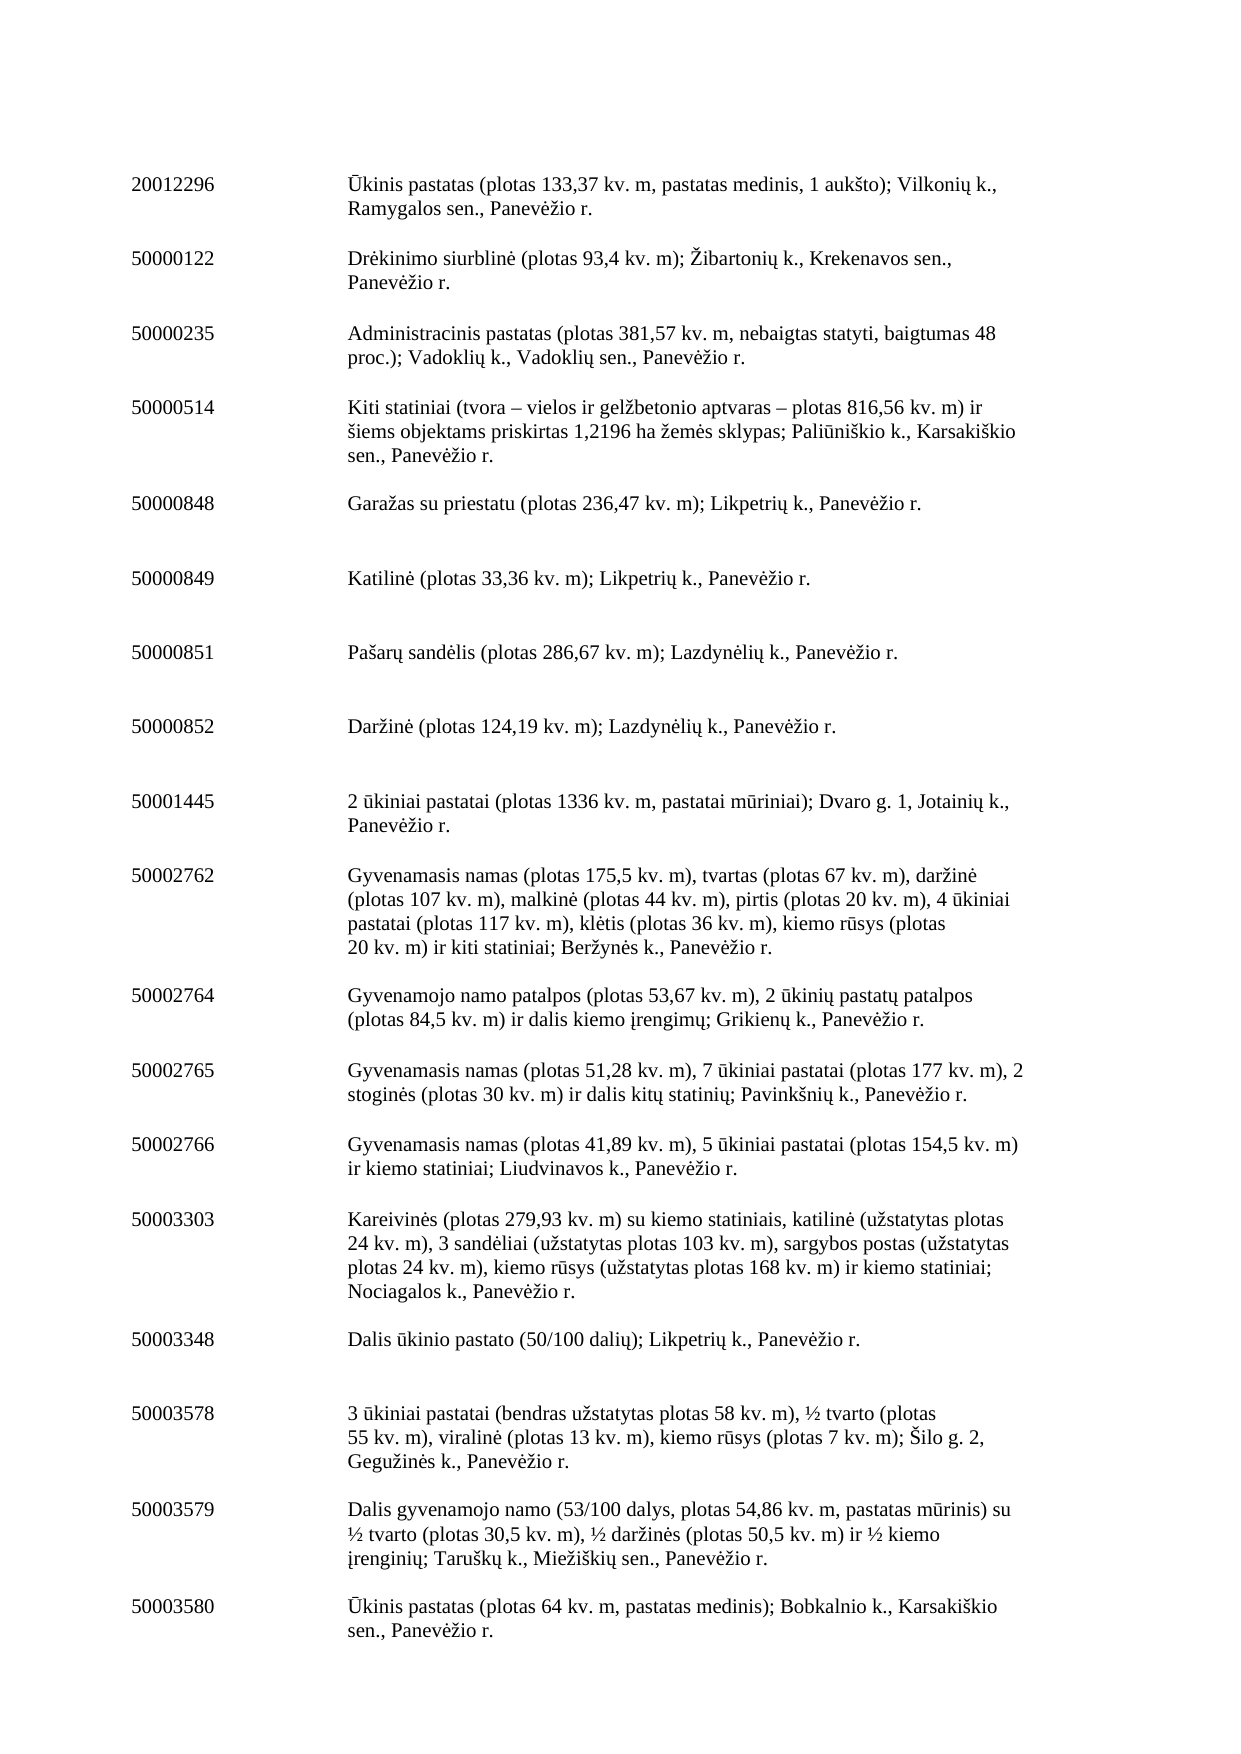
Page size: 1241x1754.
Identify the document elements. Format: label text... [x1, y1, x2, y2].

table_cell [1148, 566, 1155, 616]
table_cell 50003303 [115, 1206, 336, 1303]
table_cell [1155, 839, 1163, 863]
table_cell [1170, 959, 1211, 983]
table_cell [1155, 491, 1163, 541]
table_cell [1170, 541, 1211, 566]
table_cell [115, 296, 1155, 321]
table_cell [1170, 1327, 1211, 1377]
table_cell [115, 1303, 1155, 1327]
table_cell [1155, 789, 1163, 839]
table_cell [1155, 1644, 1163, 1668]
table_cell Garažas su priestatu (plotas 236,47 kv. m); Likpetrių k., Panevėžio r. [336, 491, 1037, 541]
table_cell [1163, 983, 1170, 1034]
table_cell [1148, 1594, 1155, 1644]
table_cell [1155, 1206, 1163, 1303]
table_cell [1037, 640, 1148, 690]
table_cell [1163, 1183, 1170, 1206]
table_cell [1037, 395, 1148, 467]
table_cell 50001445 [115, 789, 336, 839]
table_cell [1170, 1108, 1211, 1132]
table_cell [1170, 172, 1211, 222]
table_cell [1170, 371, 1211, 395]
table_cell [1155, 246, 1163, 296]
table_cell [1037, 491, 1148, 541]
table_cell [1163, 1498, 1170, 1569]
table_cell [1170, 1206, 1211, 1303]
table_cell 50000235 [115, 321, 336, 371]
table_cell [1163, 1206, 1170, 1303]
table_cell [1148, 789, 1155, 839]
table_cell [1155, 1132, 1163, 1182]
table_cell [1163, 1377, 1170, 1401]
table_cell [1170, 1303, 1211, 1327]
table_cell [1163, 246, 1170, 296]
table_cell [1148, 1206, 1155, 1303]
table_cell 50002765 [115, 1058, 336, 1108]
table_cell [1037, 1498, 1148, 1569]
table_cell 50000849 [115, 566, 336, 616]
table_cell [1170, 491, 1211, 541]
table_cell [1163, 541, 1170, 566]
table_cell [1170, 690, 1211, 714]
table_cell [1170, 222, 1211, 246]
table_cell Drėkinimo siurblinė (plotas 93,4 kv. m); Žibartonių k., Krekenavos sen., Panevėžio r. [336, 246, 1037, 296]
table_cell [1155, 863, 1163, 959]
table_cell Ūkinis pastatas (plotas 133,37 kv. m, pastatas medinis, 1 aukšto); Vilkonių k., Ramygalos sen., Panevėžio r. [336, 172, 1037, 222]
table_cell [1170, 1644, 1211, 1668]
table_cell Administracinis pastatas (plotas 381,57 kv. m, nebaigtas statyti, baigtumas 48 proc.); Vadoklių k., Vadoklių sen., Panevėžio r. [336, 321, 1037, 371]
table_cell [1155, 983, 1163, 1034]
table_cell [1163, 1594, 1170, 1644]
table_cell [1163, 839, 1170, 863]
table_cell [1155, 1570, 1163, 1594]
table_cell [1037, 1058, 1148, 1108]
table_cell [1155, 1303, 1163, 1327]
table_cell [1170, 714, 1211, 764]
table_cell [1163, 1473, 1170, 1497]
table_cell [115, 371, 1155, 395]
table_cell [1163, 371, 1170, 395]
table_cell [1155, 1058, 1163, 1108]
table_cell 50003348 [115, 1327, 336, 1377]
table_cell 50000514 [115, 395, 336, 467]
table_cell [1163, 1303, 1170, 1327]
table_cell [1163, 1327, 1170, 1377]
table_cell [1148, 983, 1155, 1034]
table_cell [115, 1108, 1155, 1132]
table_cell [1148, 1498, 1155, 1569]
table_cell [115, 1473, 1155, 1497]
table_cell 50002762 [115, 863, 336, 959]
table_cell [1037, 566, 1148, 616]
table_cell [1148, 491, 1155, 541]
table_cell [1155, 616, 1163, 640]
table_cell [1170, 616, 1211, 640]
table_cell [1148, 1401, 1155, 1473]
table_cell [1163, 148, 1170, 172]
table_cell 50002764 [115, 983, 336, 1034]
table_cell [1037, 714, 1148, 764]
table_cell 50000122 [115, 246, 336, 296]
table_cell 3 ūkiniai pastatai (bendras užstatytas plotas 58 kv. m), ½ tvarto (plotas 55 kv. m), viralinė (plotas 13 kv. m), kiemo rūsys (plotas 7 kv. m); Šilo g. 2, Gegužinės k., Panevėžio r. [336, 1401, 1037, 1473]
table_cell [115, 1034, 1155, 1058]
table_cell [1037, 1401, 1148, 1473]
table_cell [1170, 1058, 1211, 1108]
table_cell [115, 1377, 1155, 1401]
table_cell [1037, 172, 1148, 222]
table_cell [1037, 983, 1148, 1034]
table_cell [1155, 296, 1163, 321]
table_cell [1037, 246, 1148, 296]
table_cell [1148, 714, 1155, 764]
table_cell [1155, 1034, 1163, 1058]
table_cell [1163, 616, 1170, 640]
table_cell [1148, 1327, 1155, 1377]
table_cell [1170, 1377, 1211, 1401]
table_cell [1163, 863, 1170, 959]
table_cell [1155, 222, 1163, 246]
table_cell [1155, 690, 1163, 714]
table_cell Ūkinis pastatas (plotas 64 kv. m, pastatas medinis); Bobkalnio k., Karsakiškio sen., Panevėžio r. [336, 1594, 1037, 1644]
table_cell [1148, 1132, 1155, 1182]
table_cell 2 ūkiniai pastatai (plotas 1336 kv. m, pastatai mūriniai); Dvaro g. 1, Jotainių k., Panevėžio r. [336, 789, 1037, 839]
table_cell 20012296 [115, 172, 336, 222]
table_cell [1155, 1108, 1163, 1132]
table_cell [1155, 371, 1163, 395]
table_cell [1170, 765, 1211, 789]
table_cell [115, 1183, 1155, 1206]
table_cell [115, 1644, 1155, 1668]
table_cell [1170, 1498, 1211, 1569]
table_cell [1155, 172, 1163, 222]
table_cell [1155, 467, 1163, 491]
table_cell [1148, 172, 1155, 222]
table_cell [1170, 246, 1211, 296]
table_cell [1170, 148, 1211, 172]
table_cell [1170, 1132, 1211, 1182]
table_cell Dalis ūkinio pastato (50/100 dalių); Likpetrių k., Panevėžio r. [336, 1327, 1037, 1377]
table_cell [1037, 789, 1148, 839]
table_cell [1155, 148, 1163, 172]
table_cell [115, 148, 1155, 172]
table_cell [1155, 1594, 1163, 1644]
table_cell [115, 222, 1155, 246]
table_cell [1170, 789, 1211, 839]
table_cell [1163, 959, 1170, 983]
table_cell [115, 839, 1155, 863]
table_cell [1170, 566, 1211, 616]
table_cell [1155, 1498, 1163, 1569]
table_cell [1155, 765, 1163, 789]
table_cell [1163, 1570, 1170, 1594]
table_cell [1170, 1183, 1211, 1206]
table_cell [115, 467, 1155, 491]
table_cell [1163, 467, 1170, 491]
table_cell [1148, 1058, 1155, 1108]
table_cell [1163, 172, 1170, 222]
table_cell [1155, 541, 1163, 566]
table_cell Gyvenamasis namas (plotas 41,89 kv. m), 5 ūkiniai pastatai (plotas 154,5 kv. m) ir kiemo statiniai; Liudvinavos k., Panevėžio r. [336, 1132, 1037, 1182]
table_cell [1148, 863, 1155, 959]
table_cell [1163, 1401, 1170, 1473]
table_cell [1170, 467, 1211, 491]
table_cell [1170, 1570, 1211, 1594]
table_cell [1163, 222, 1170, 246]
table_cell 50003580 [115, 1594, 336, 1644]
table_cell [1155, 1377, 1163, 1401]
table_cell [1163, 690, 1170, 714]
table_cell [1170, 1034, 1211, 1058]
table_cell [1163, 395, 1170, 467]
table_cell [1148, 246, 1155, 296]
table_cell Gyvenamojo namo patalpos (plotas 53,67 kv. m), 2 ūkinių pastatų patalpos (plotas 84,5 kv. m) ir dalis kiemo įrengimų; Grikienų k., Panevėžio r. [336, 983, 1037, 1034]
table_cell [1037, 1206, 1148, 1303]
table_cell 50000852 [115, 714, 336, 764]
table_cell [1037, 1594, 1148, 1644]
table_cell [1155, 566, 1163, 616]
table_cell [1155, 714, 1163, 764]
table_cell [1155, 959, 1163, 983]
table_cell Katilinė (plotas 33,36 kv. m); Likpetrių k., Panevėžio r. [336, 566, 1037, 616]
table_cell [115, 959, 1155, 983]
table_cell [1170, 640, 1211, 690]
table_cell [1170, 839, 1211, 863]
table_cell [1155, 1327, 1163, 1377]
table_cell [1037, 1327, 1148, 1377]
table_cell [1163, 789, 1170, 839]
table_cell [1163, 321, 1170, 371]
table_cell [1148, 321, 1155, 371]
table_cell 50000848 [115, 491, 336, 541]
table_cell [1163, 640, 1170, 690]
table_cell Gyvenamasis namas (plotas 51,28 kv. m), 7 ūkiniai pastatai (plotas 177 kv. m), 2 stoginės (plotas 30 kv. m) ir dalis kitų statinių; Pavinkšnių k., Panevėžio r. [336, 1058, 1037, 1108]
table_cell [1170, 1594, 1211, 1644]
table_cell Pašarų sandėlis (plotas 286,67 kv. m); Lazdynėlių k., Panevėžio r. [336, 640, 1037, 690]
table_cell [115, 541, 1155, 566]
table_cell [1148, 395, 1155, 467]
table_cell [1037, 863, 1148, 959]
table_cell [1037, 1132, 1148, 1182]
table_cell 50000851 [115, 640, 336, 690]
table_cell [1163, 566, 1170, 616]
table_cell 50002766 [115, 1132, 336, 1182]
table_cell [1170, 321, 1211, 371]
table_cell [1170, 983, 1211, 1034]
table_cell [1163, 1108, 1170, 1132]
table_cell Gyvenamasis namas (plotas 175,5 kv. m), tvartas (plotas 67 kv. m), daržinė (plotas 107 kv. m), malkinė (plotas 44 kv. m), pirtis (plotas 20 kv. m), 4 ūkiniai pastatai (plotas 117 kv. m), klėtis (plotas 36 kv. m), kiemo rūsys (plotas 20 kv. m) ir kiti statiniai; Beržynės k., Panevėžio r. [336, 863, 1037, 959]
table_cell [1163, 765, 1170, 789]
table_cell [1148, 640, 1155, 690]
table_cell [1170, 296, 1211, 321]
table_cell [1163, 1034, 1170, 1058]
table_cell [1155, 395, 1163, 467]
table_cell [1155, 321, 1163, 371]
table_cell [1170, 395, 1211, 467]
table_cell [1163, 714, 1170, 764]
table_cell [1037, 321, 1148, 371]
table_cell Kareivinės (plotas 279,93 kv. m) su kiemo statiniais, katilinė (užstatytas plotas 24 kv. m), 3 sandėliai (užstatytas plotas 103 kv. m), sargybos postas (užstatytas plotas 24 kv. m), kiemo rūsys (užstatytas plotas 168 kv. m) ir kiemo statiniai; Nociagalos k., Panevėžio r. [336, 1206, 1037, 1303]
table_cell [1155, 1183, 1163, 1206]
table_cell 50003578 [115, 1401, 336, 1473]
table_cell 50003579 [115, 1498, 336, 1569]
table_cell [1170, 1473, 1211, 1497]
table_cell [1155, 640, 1163, 690]
table_cell [1163, 1644, 1170, 1668]
table_cell [1163, 1132, 1170, 1182]
table_cell [1155, 1473, 1163, 1497]
table_cell [115, 690, 1155, 714]
table_cell [1155, 1401, 1163, 1473]
table_cell [1170, 863, 1211, 959]
table_cell [1170, 1401, 1211, 1473]
table_cell [1163, 1058, 1170, 1108]
table_cell [115, 616, 1155, 640]
table_cell Dalis gyvenamojo namo (53/100 dalys, plotas 54,86 kv. m, pastatas mūrinis) su ½ tvarto (plotas 30,5 kv. m), ½ daržinės (plotas 50,5 kv. m) ir ½ kiemo įrenginių; Taruškų k., Miežiškių sen., Panevėžio r. [336, 1498, 1037, 1569]
table_cell [1163, 296, 1170, 321]
table_cell Daržinė (plotas 124,19 kv. m); Lazdynėlių k., Panevėžio r. [336, 714, 1037, 764]
table_cell [1163, 491, 1170, 541]
table_cell Kiti statiniai (tvora – vielos ir gelžbetonio aptvaras – plotas 816,56 kv. m) ir šiems objektams priskirtas 1,2196 ha žemės sklypas; Paliūniškio k., Karsakiškio sen., Panevėžio r. [336, 395, 1037, 467]
table_cell [115, 765, 1155, 789]
table_cell [115, 1570, 1155, 1594]
